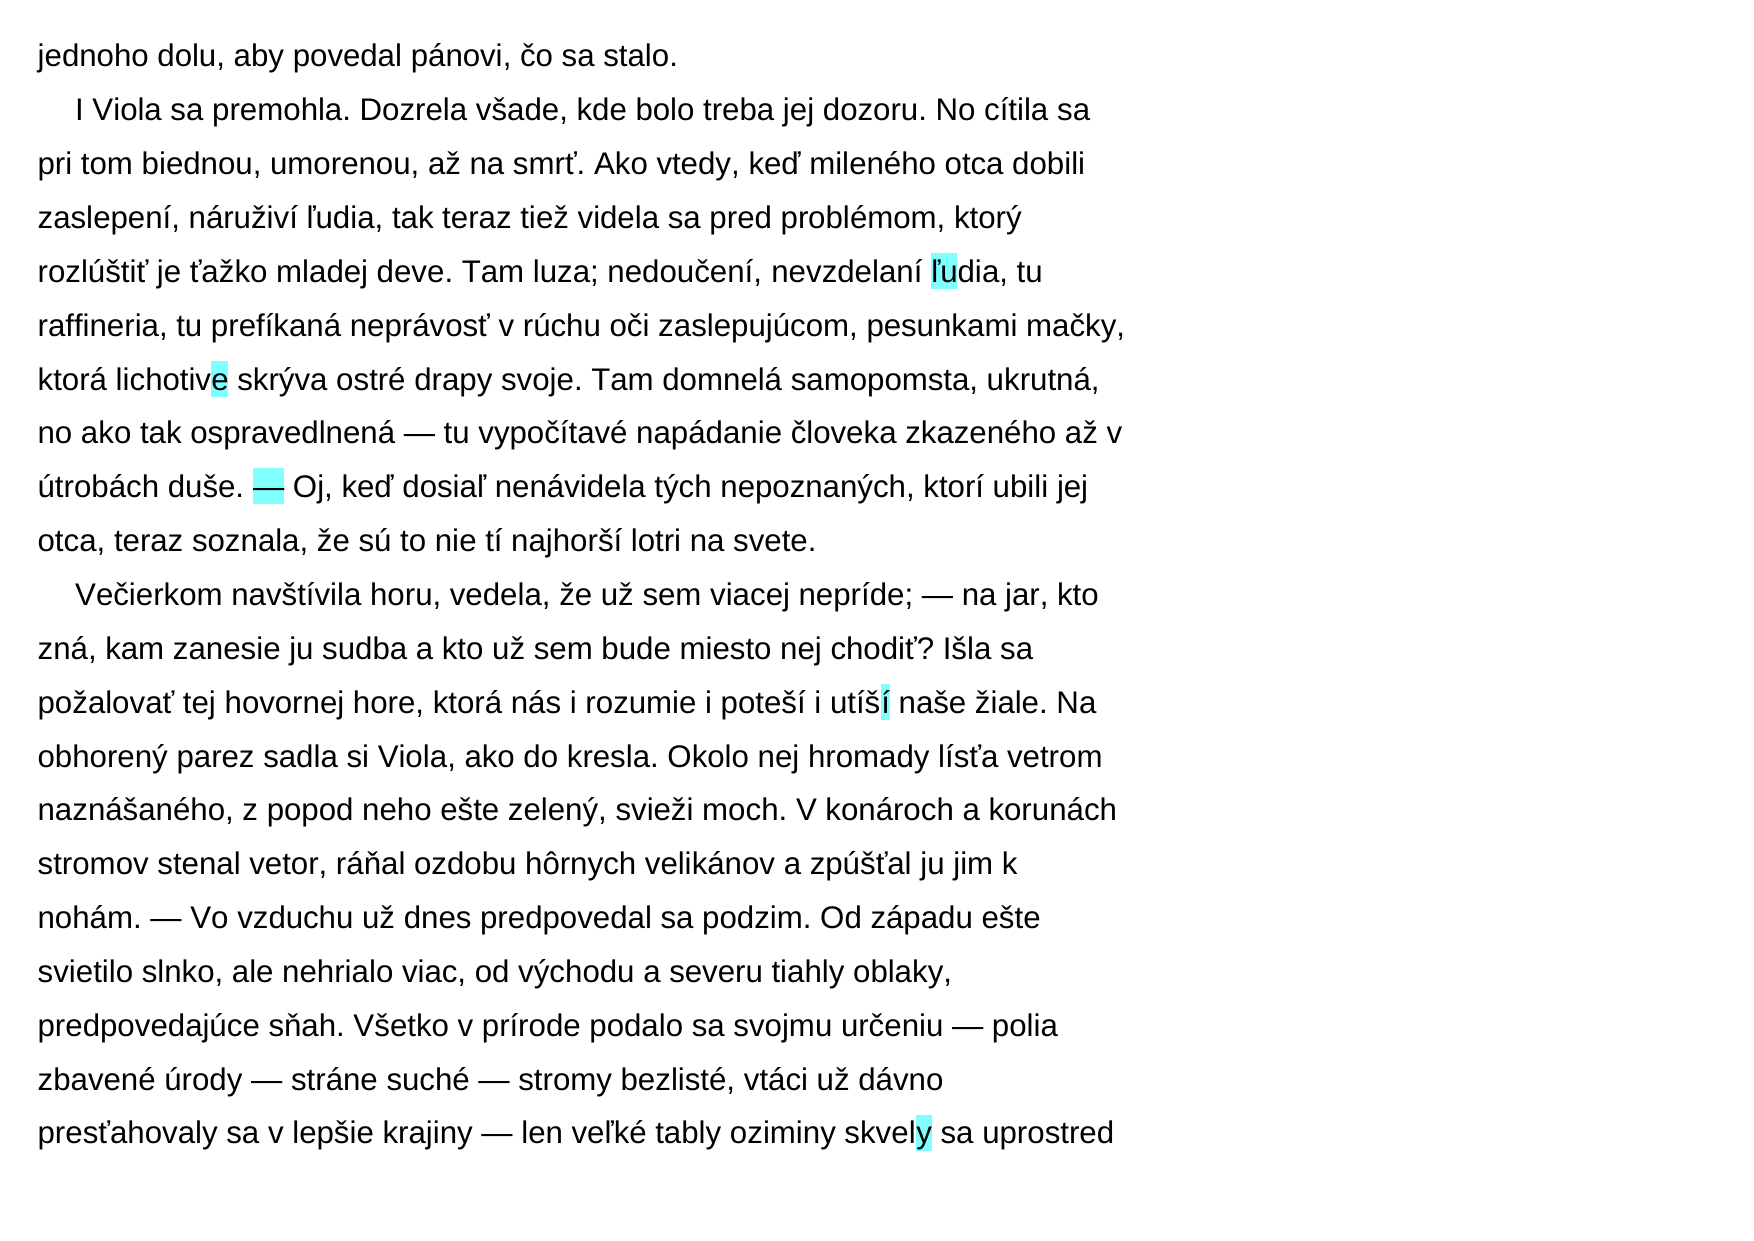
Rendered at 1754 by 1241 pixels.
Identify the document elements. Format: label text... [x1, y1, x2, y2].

text I Viola sa premohla. Dozrela všade, kde bolo treba jej dozoru. No cítila sa pri tom biednou, umorenou, až na smrť. Ako vtedy, keď mileného otca dobili zaslepení, náruživí ľudia, tak teraz tiež videla sa pred problémom, ktorý rozlúštiť je ťažko mladej deve. Tam luza; nedoučení, nevzdelaní ľudia, tu raffineria, tu prefíkaná neprávosť v rúchu oči zaslepujúcom, pesunkami mačky, ktorá lichotive skrýva ostré drapy svoje. Tam domnelá samopomsta, ukrutná, no ako tak ospravedlnená — tu vypočítavé napádanie človeka zkazeného až v útrobách duše. — Oj, keď dosiaľ nenávidela tých nepoznaných, ktorí ubili jej otca, teraz soznala, že sú to nie tí najhorší lotri na svete. [37, 91, 1130, 558]
text Večierkom navštívila horu, vedela, že už sem viacej nepríde; — na jar, kto zná, kam zanesie ju sudba a kto už sem bude miesto nej chodiť? Išla sa požalovať tej hovornej hore, ktorá nás i rozumie i poteší i utíší naše žiale. Na obhorený parez sadla si Viola, ako do kresla. Okolo nej hromady lísťa vetrom naznášaného, z popod neho ešte zelený, svieži moch. V konároch a korunách stromov stenal vetor, ráňal ozdobu hôrnych velikánov a zpúšťal ju jim k nohám. — Vo vzduchu už dnes predpovedal sa podzim. Od západu ešte svietilo slnko, ale nehrialo viac, od východu a severu tiahly oblaky, predpovedajúce sňah. Všetko v prírode podalo sa svojmu určeniu — polia zbavené úrody — stráne suché — stromy bezlisté, vtáci už dávno presťahovaly sa v lepšie krajiny — len veľké tably oziminy skvely sa uprostred [37, 576, 1130, 1151]
text jednoho dolu, aby povedal pánovi, čo sa stalo. [37, 37, 1130, 73]
